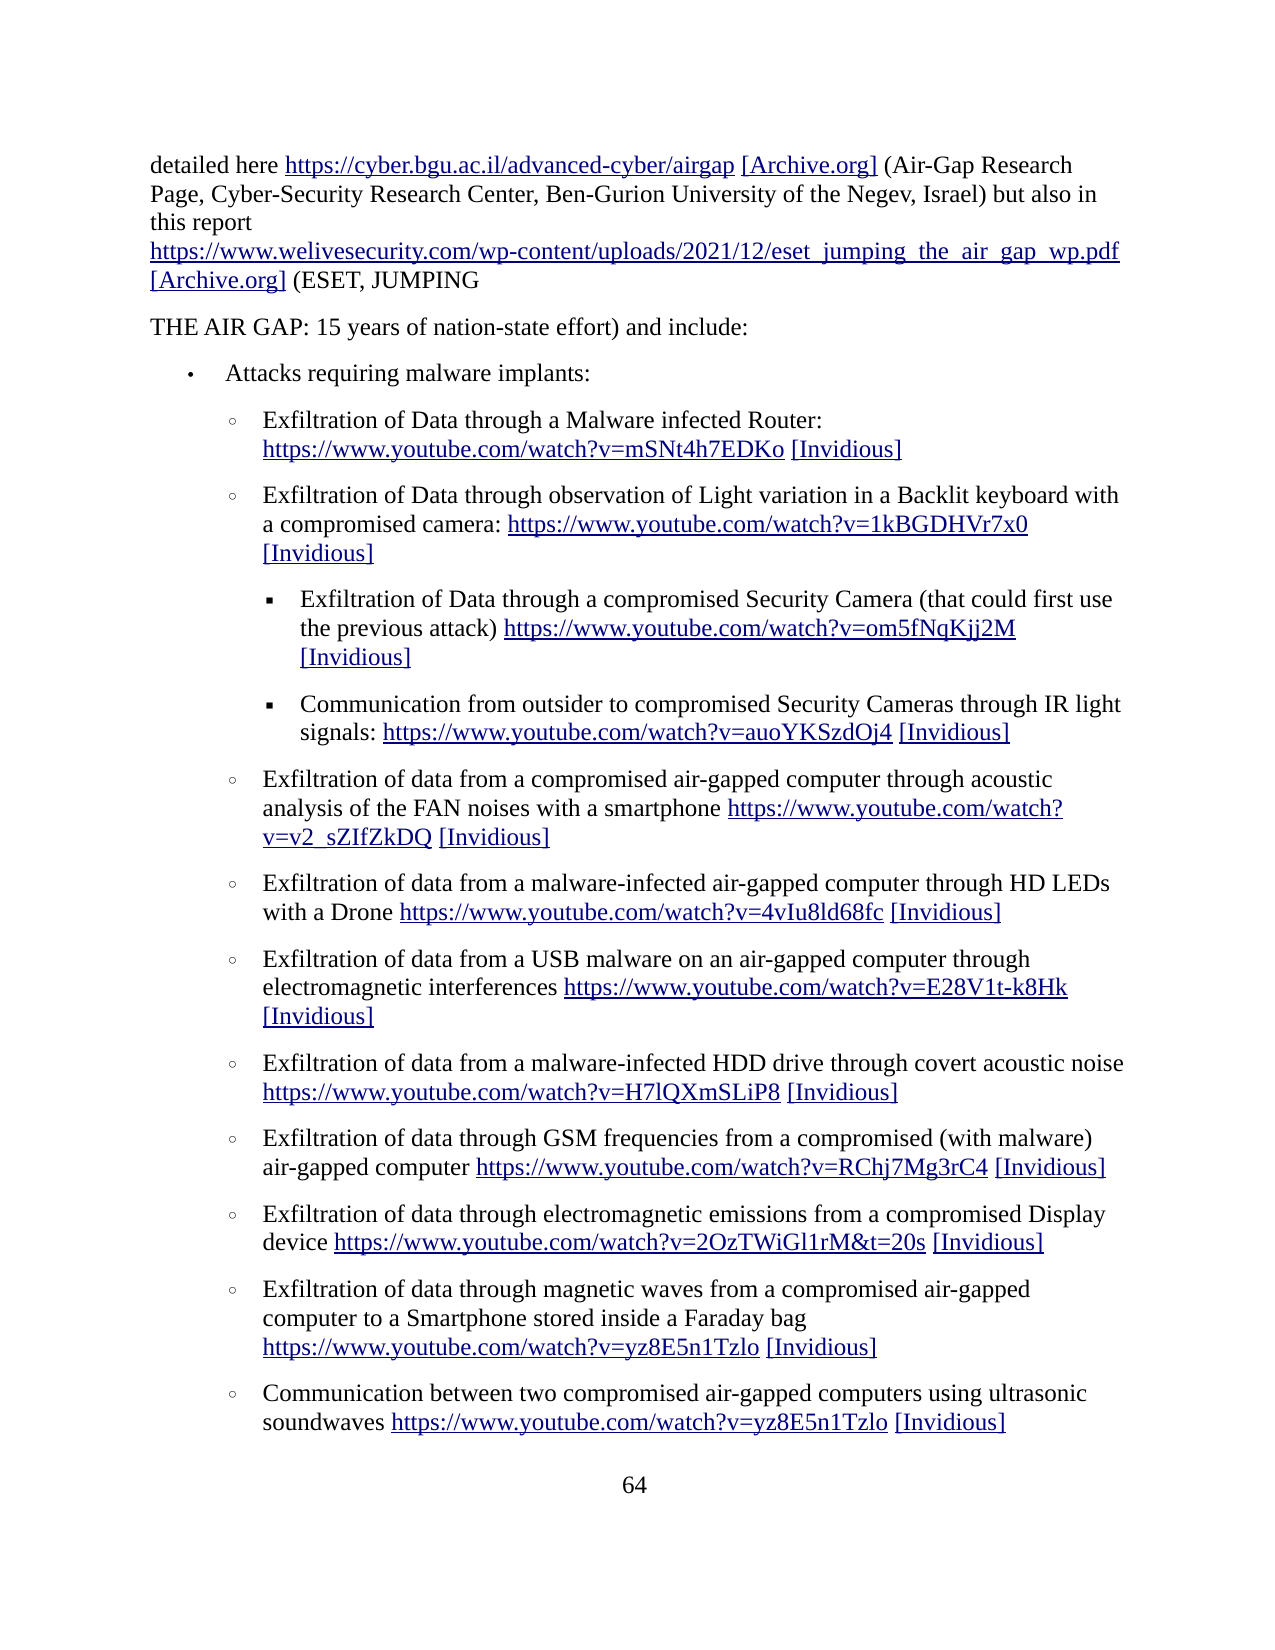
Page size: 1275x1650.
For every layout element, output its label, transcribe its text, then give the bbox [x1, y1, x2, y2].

list Exfiltration of data from a malware-infected air-gapped computer through HD LEDs with a Drone https://www.youtube.com/watch?v=4vIu8ld68fc [Invidious] [225, 868, 1125, 926]
text THE AIR GAP: 15 years of nation-state effort) and include: [150, 312, 1125, 340]
list Exfiltration of data through magnetic waves from a compromised air-gapped computer to a Smartphone stored inside a Faraday bag https://www.youtube.com/watch?v=yz8E5n1Tzlo [Invidious] [225, 1274, 1125, 1360]
list Exfiltration of data through electromagnetic emissions from a compromised Display device https://www.youtube.com/watch?v=2OzTWiGl1rM&t=20s [Invidious] [225, 1199, 1125, 1256]
list Exfiltration of data from a malware-infected HDD drive through covert acoustic noise https://www.youtube.com/watch?v=H7lQXmSLiP8 [Invidious] [225, 1048, 1125, 1105]
text detailed here https://cyber.bgu.ac.il/advanced-cyber/airgap [Archive.org] (Air-Gap Research Page, Cyber-Security Research Center, Ben-Gurion University of the Negev, Israel) but also in this report https://www.welivesecurity.com/wp-content/uploads/2021/12/eset_jumping_the_air_gap_wp.pdf [Archive.org] (ESET, JUMPING [150, 150, 1125, 294]
list Communication from outsider to compromised Security Cameras through IR light signals: https://www.youtube.com/watch?v=auoYKSzdOj4 [Invidious] [262, 689, 1125, 746]
list Exfiltration of data from a USB malware on an air-gapped computer through electromagnetic interferences https://www.youtube.com/watch?v=E28V1t-k8Hk [Invidious] [225, 944, 1125, 1030]
list Communication between two compromised air-gapped computers using ultrasonic soundwaves https://www.youtube.com/watch?v=yz8E5n1Tzlo [Invidious] [225, 1378, 1125, 1436]
list Exfiltration of data from a compromised air-gapped computer through acoustic analysis of the FAN noises with a smartphone https://www.youtube.com/watch?v=v2_sZIfZkDQ [Invidious] [225, 764, 1125, 850]
list Attacks requiring malware implants: [187, 358, 1125, 387]
list Exfiltration of data through GSM frequencies from a compromised (with malware) air-gapped computer https://www.youtube.com/watch?v=RChj7Mg3rC4 [Invidious] [225, 1123, 1125, 1181]
list Exfiltration of Data through a compromised Security Camera (that could first use the previous attack) https://www.youtube.com/watch?v=om5fNqKjj2M [Invidious] [262, 584, 1125, 671]
list Exfiltration of Data through observation of Light variation in a Backlit keyboard with a compromised camera: https://www.youtube.com/watch?v=1kBGDHVr7x0 [Invidious] [225, 480, 1125, 567]
list Exfiltration of Data through a Malware infected Router: https://www.youtube.com/watch?v=mSNt4h7EDKo [Invidious] [225, 405, 1125, 462]
